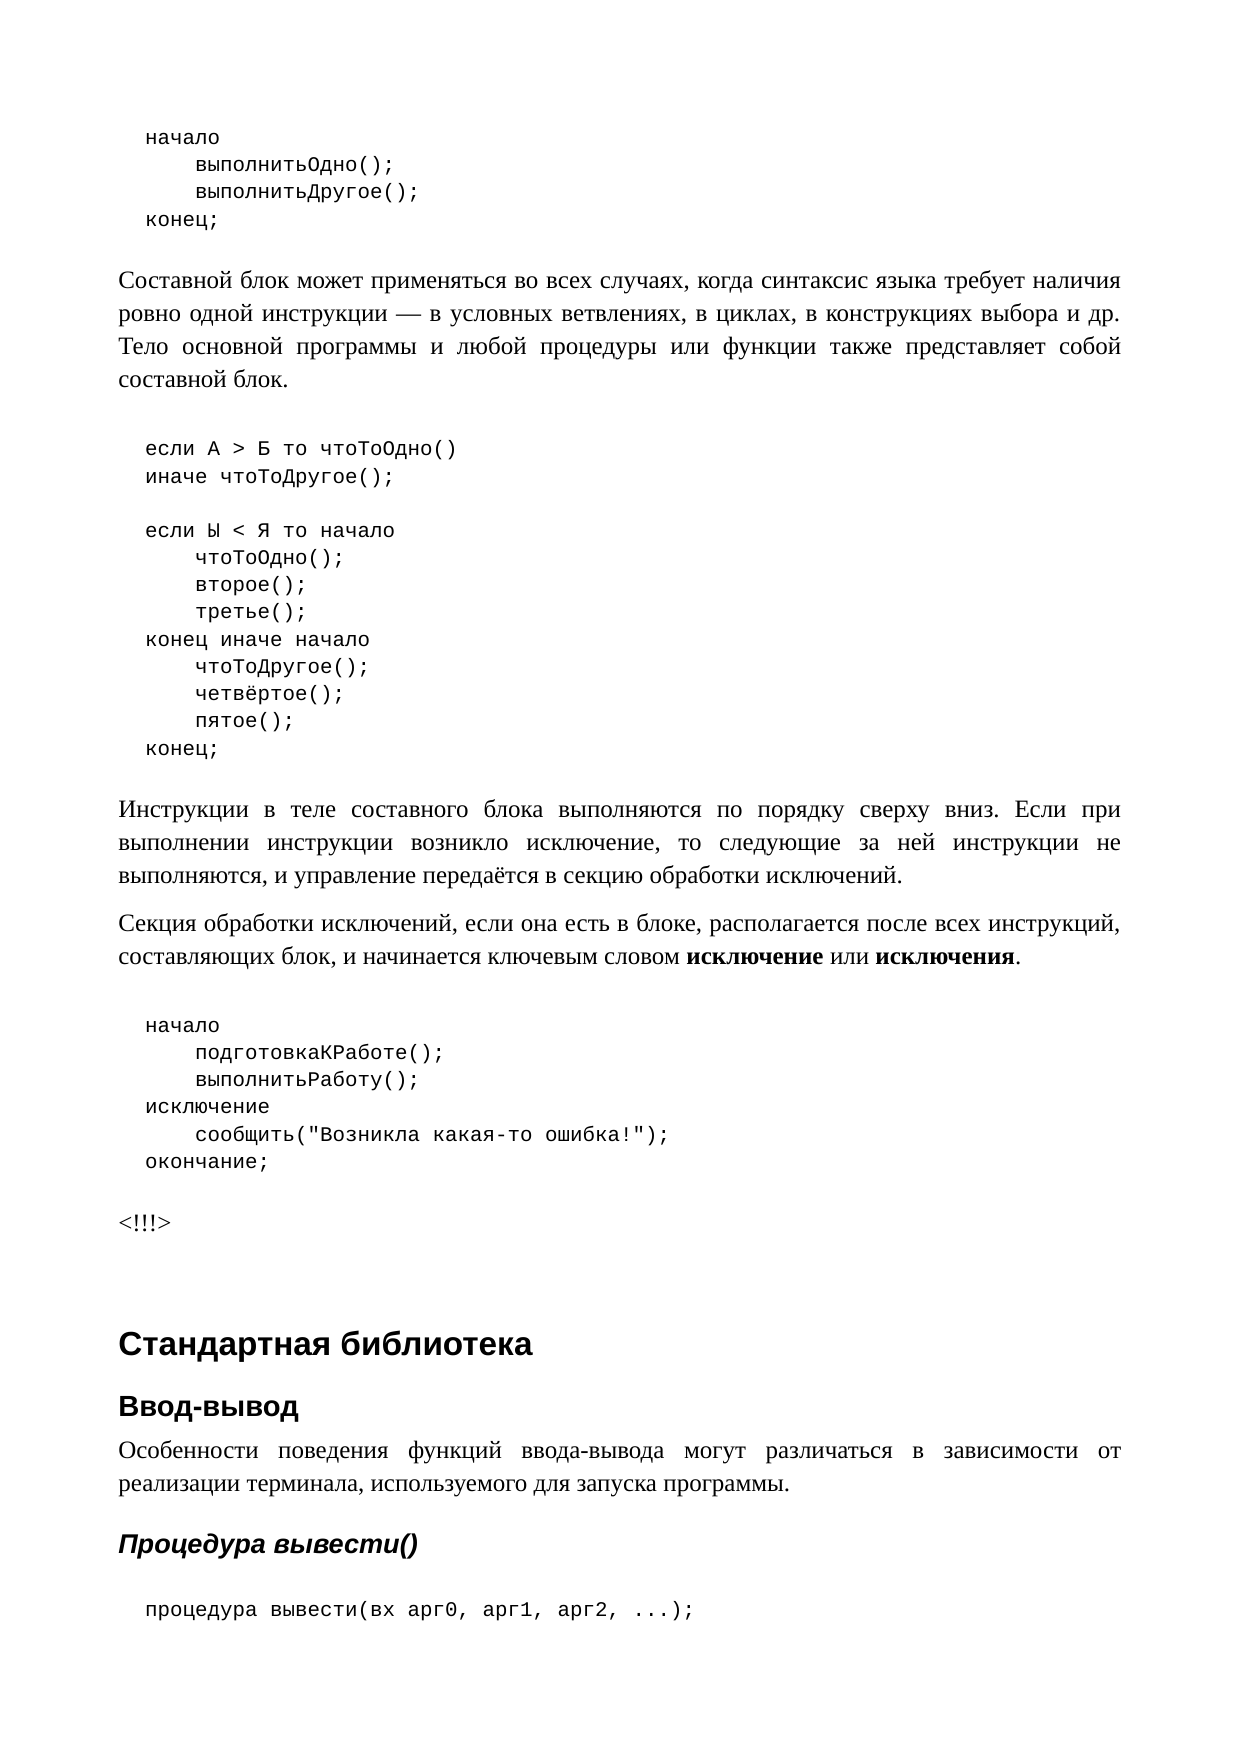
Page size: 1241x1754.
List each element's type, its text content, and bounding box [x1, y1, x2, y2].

text окончание; [136, 1142, 1104, 1183]
text Особенности поведения функций ввода-вывода могут различаться в зависимости от реализации терминала, используемого для запуска программы. [118, 1435, 1122, 1497]
text сообщить("Возникла какая-то ошибка!"); [136, 1115, 1104, 1142]
text Секция обработки исключений, если она есть в блоке, располагается после всех инструкций, составляющих блок, и начинается ключевым словом исключение или исключения. [118, 908, 1122, 969]
text если А > Б то чтоТоОдно() иначе чтоТоДругое(); [136, 429, 1104, 489]
text Инструкции в теле составного блока выполняются по порядку сверху вниз. Если при выполнении инструкции возникло исключение, то следующие за ней инструкции не выполняются, и управление передаётся в секцию обработки исключений. [118, 794, 1122, 889]
text если Ы < Я то начало чтоТоОдно(); второе(); третье(); конец иначе начало чтоТоДругое(); четвёртое(); пятое(); конец; [136, 511, 1104, 770]
text Составной блок может применяться во всех случаях, когда синтаксис языка требует наличия ровно одной инструкции — в условных ветвлениях, в циклах, в конструкциях выбора и др. Тело основной программы и любой процедуры или функции также представляет собой составной блок. [118, 265, 1122, 393]
text процедура вывести(вх арг0, арг1, арг2, ...); [136, 1590, 1104, 1631]
subtitle Ввод-вывод [118, 1389, 1122, 1423]
text <!!!> [118, 1208, 1122, 1236]
text начало подготовкаКРаботе(); выполнитьРаботу(); исключение [136, 1006, 1104, 1115]
text начало выполнитьОдно(); выполнитьДругое(); конец; [136, 118, 1104, 241]
subtitle Процедура вывести() [118, 1528, 1122, 1559]
subtitle Стандартная библиотека [118, 1324, 1122, 1362]
